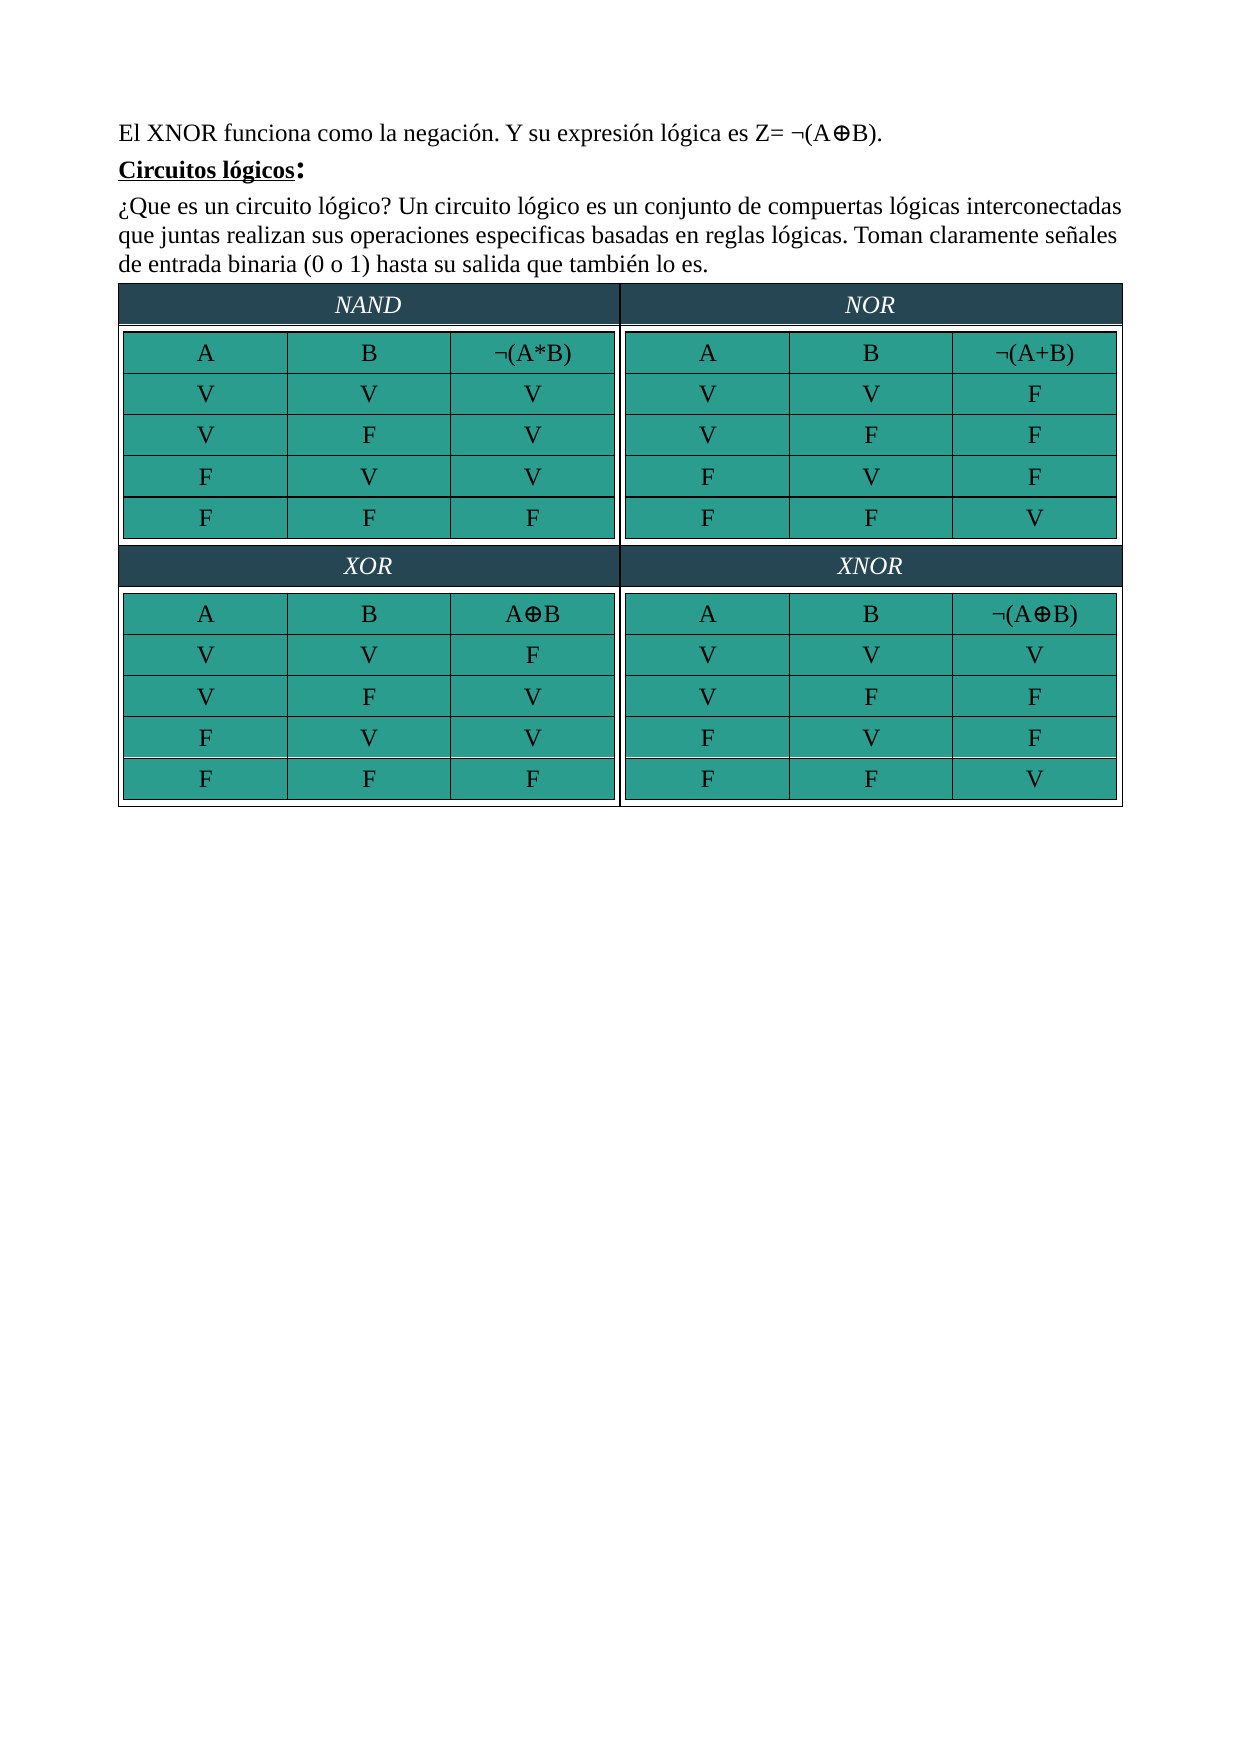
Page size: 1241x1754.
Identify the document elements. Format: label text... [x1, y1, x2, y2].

table_cell F [626, 717, 789, 757]
table_cell V [451, 374, 614, 414]
table_cell [119, 587, 619, 806]
table_header A [124, 333, 287, 373]
table_header ¬(A⊕B) [953, 594, 1116, 634]
table_cell F [451, 759, 614, 799]
table_cell F [124, 717, 287, 757]
table_cell V [288, 635, 450, 675]
table_cell F [790, 676, 952, 716]
table_cell F [953, 456, 1116, 496]
table_cell F [288, 676, 450, 716]
text ¿Que es un circuito lógico? Un circuito lógico es un conjunto de compuertas lógicas interconectadas que juntas realizan sus operaciones especificas basadas en reglas lógicas. Toman claramente señales de entrada binaria (0 o 1) hasta su salida que también lo es. [118, 191, 1122, 277]
table_cell V [124, 635, 287, 675]
table_cell XOR [119, 546, 619, 586]
table_cell F [451, 498, 614, 538]
table_cell F [953, 717, 1116, 757]
table_cell V [124, 676, 287, 716]
table_cell V [626, 415, 789, 455]
table_header B [288, 594, 450, 634]
table_cell [621, 326, 1122, 544]
table_cell V [451, 456, 614, 496]
table_cell V [790, 374, 952, 414]
table_cell V [288, 717, 450, 757]
table_header NAND [119, 284, 619, 324]
table_header B [790, 594, 952, 634]
table_cell F [124, 498, 287, 538]
table_cell F [953, 676, 1116, 716]
table_cell F [790, 498, 952, 538]
table_cell F [953, 374, 1116, 414]
table_header B [790, 333, 952, 373]
table_cell V [626, 635, 789, 675]
table_cell F [626, 498, 789, 538]
table_cell [119, 326, 619, 544]
table_header NOR [621, 284, 1122, 324]
table_cell [621, 587, 1122, 806]
table_cell V [953, 635, 1116, 675]
table_cell F [626, 759, 789, 799]
table_header A [626, 594, 789, 634]
table_cell V [124, 415, 287, 455]
table_cell F [626, 456, 789, 496]
table_cell F [790, 759, 952, 799]
table_cell V [451, 717, 614, 757]
table_cell V [451, 415, 614, 455]
table_cell F [124, 456, 287, 496]
table_cell F [790, 415, 952, 455]
table_header A [626, 333, 789, 373]
table_header B [288, 333, 450, 373]
table_cell V [288, 456, 450, 496]
table_cell V [288, 374, 450, 414]
table_cell V [790, 717, 952, 757]
table_header ¬(A+B) [953, 333, 1116, 373]
table_cell V [451, 676, 614, 716]
table_cell V [953, 498, 1116, 538]
table_cell F [451, 635, 614, 675]
table_header A⊕B [451, 594, 614, 634]
table_cell V [790, 635, 952, 675]
table_cell F [288, 759, 450, 799]
table_cell F [124, 759, 287, 799]
table_cell V [953, 759, 1116, 799]
text El XNOR funciona como la negación. Y su expresión lógica es Z= ¬(A⊕B). [118, 118, 1122, 147]
table_cell V [626, 374, 789, 414]
table_cell F [288, 498, 450, 538]
table_cell V [124, 374, 287, 414]
table_cell F [288, 415, 450, 455]
table_header A [124, 594, 287, 634]
subtitle Circuitos lógicos: [118, 147, 1122, 185]
table_cell XNOR [621, 546, 1122, 586]
table_header ¬(A*B) [451, 333, 614, 373]
table_cell V [790, 456, 952, 496]
table_cell V [626, 676, 789, 716]
table_cell F [953, 415, 1116, 455]
